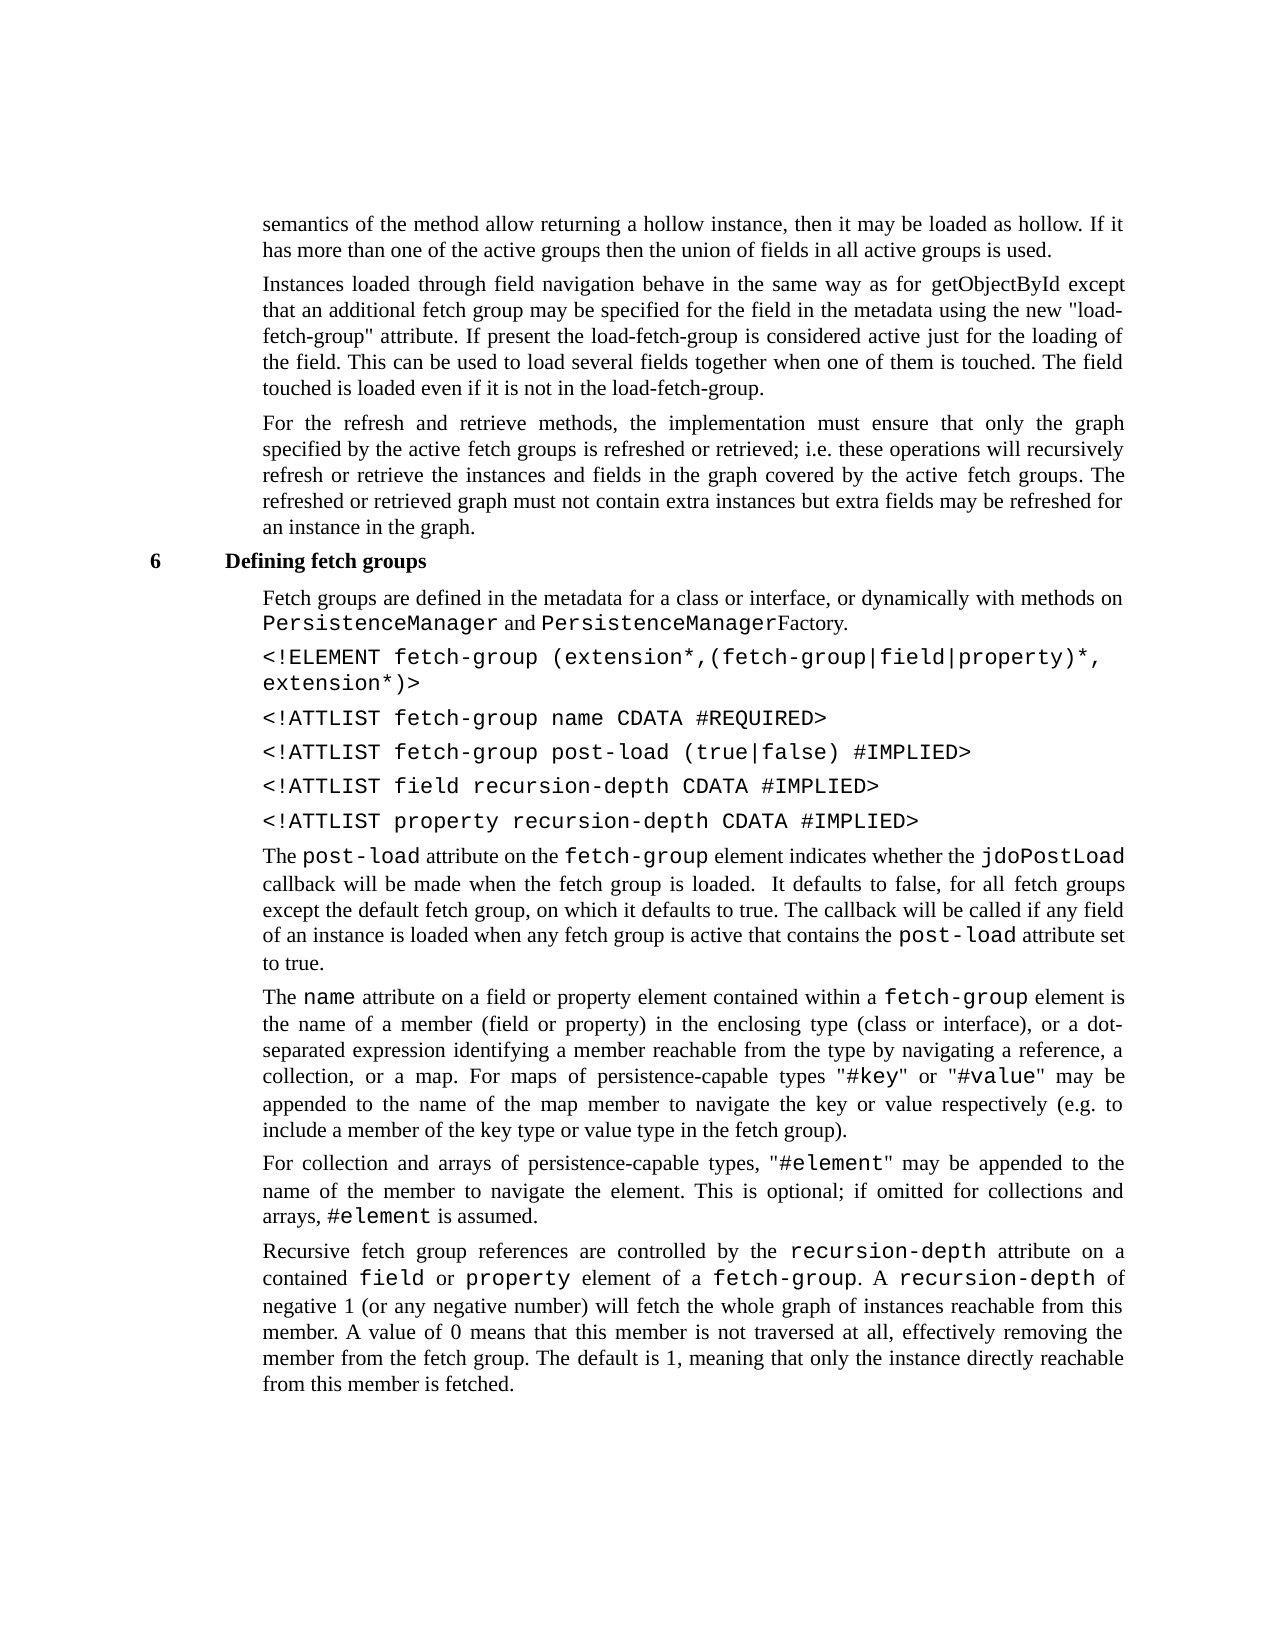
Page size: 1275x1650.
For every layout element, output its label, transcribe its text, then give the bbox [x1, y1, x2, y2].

text For collection and arrays of persistence-capable types, "#element" may be appended to the name of the member to navigate the element. This is optional; if omitted for collections and arrays, #element is assumed. [262, 1150, 1125, 1230]
text Fetch groups are defined in the metadata for a class or interface, or dynamically with methods on PersistenceManager and PersistenceManagerFactory. [262, 584, 1125, 637]
text The name attribute on a field or property element contained within a fetch-group element is the name of a member (field or property) in the enclosing type (class or interface), or a dot-separated expression identifying a member reachable from the type by navigating a reference, a collection, or a map. For maps of persistence-capable types "#key" or "#value" may be appended to the name of the map member to navigate the key or value respectively (e.g. to include a member of the key type or value type in the fetch group). [262, 984, 1125, 1142]
subtitle Defining fetch groups [150, 547, 1125, 573]
text semantics of the method allow returning a hollow instance, then it may be loaded as hollow. If it has more than one of the active groups then the union of fields in all active groups is used. [262, 210, 1125, 262]
text <!ATTLIST property recursion-depth CDATA #IMPLIED> [262, 809, 1125, 835]
text <!ATTLIST fetch-group name CDATA #REQUIRED> [262, 706, 1125, 732]
text Recursive fetch group references are controlled by the recursion-depth attribute on a contained field or property element of a fetch-group. A recursion-depth of negative 1 (or any negative number) will fetch the whole graph of instances reachable from this member. A value of 0 means that this member is not traversed at all, effectively removing the member from the fetch group. The default is 1, meaning that only the instance directly reachable from this member is fetched. [262, 1238, 1125, 1397]
text <!ELEMENT fetch-group (extension*,(fetch-group|field|property)*, extension*)> [262, 645, 1125, 697]
text <!ATTLIST fetch-group post-load (true|false) #IMPLIED> [262, 740, 1125, 766]
text The post-load attribute on the fetch-group element indicates whether the jdoPostLoad callback will be made when the fetch group is loaded. It defaults to false, for all fetch groups except the default fetch group, on which it defaults to true. The callback will be called if any field of an instance is loaded when any fetch group is active that contains the post-load attribute set to true. [262, 843, 1125, 975]
text <!ATTLIST field recursion-depth CDATA #IMPLIED> [262, 774, 1125, 801]
text Instances loaded through field navigation behave in the same way as for getObjectById except that an additional fetch group may be specified for the field in the metadata using the new "load-fetch-group" attribute. If present the load-fetch-group is considered active just for the loading of the field. This can be used to load several fields together when one of them is touched. The field touched is loaded even if it is not in the load-fetch-group. [262, 270, 1125, 401]
text For the refresh and retrieve methods, the implementation must ensure that only the graph specified by the active fetch groups is refreshed or retrieved; i.e. these operations will recursively refresh or retrieve the instances and fields in the graph covered by the active fetch groups. The refreshed or retrieved graph must not contain extra instances but extra fields may be refreshed for an instance in the graph. [262, 409, 1125, 539]
